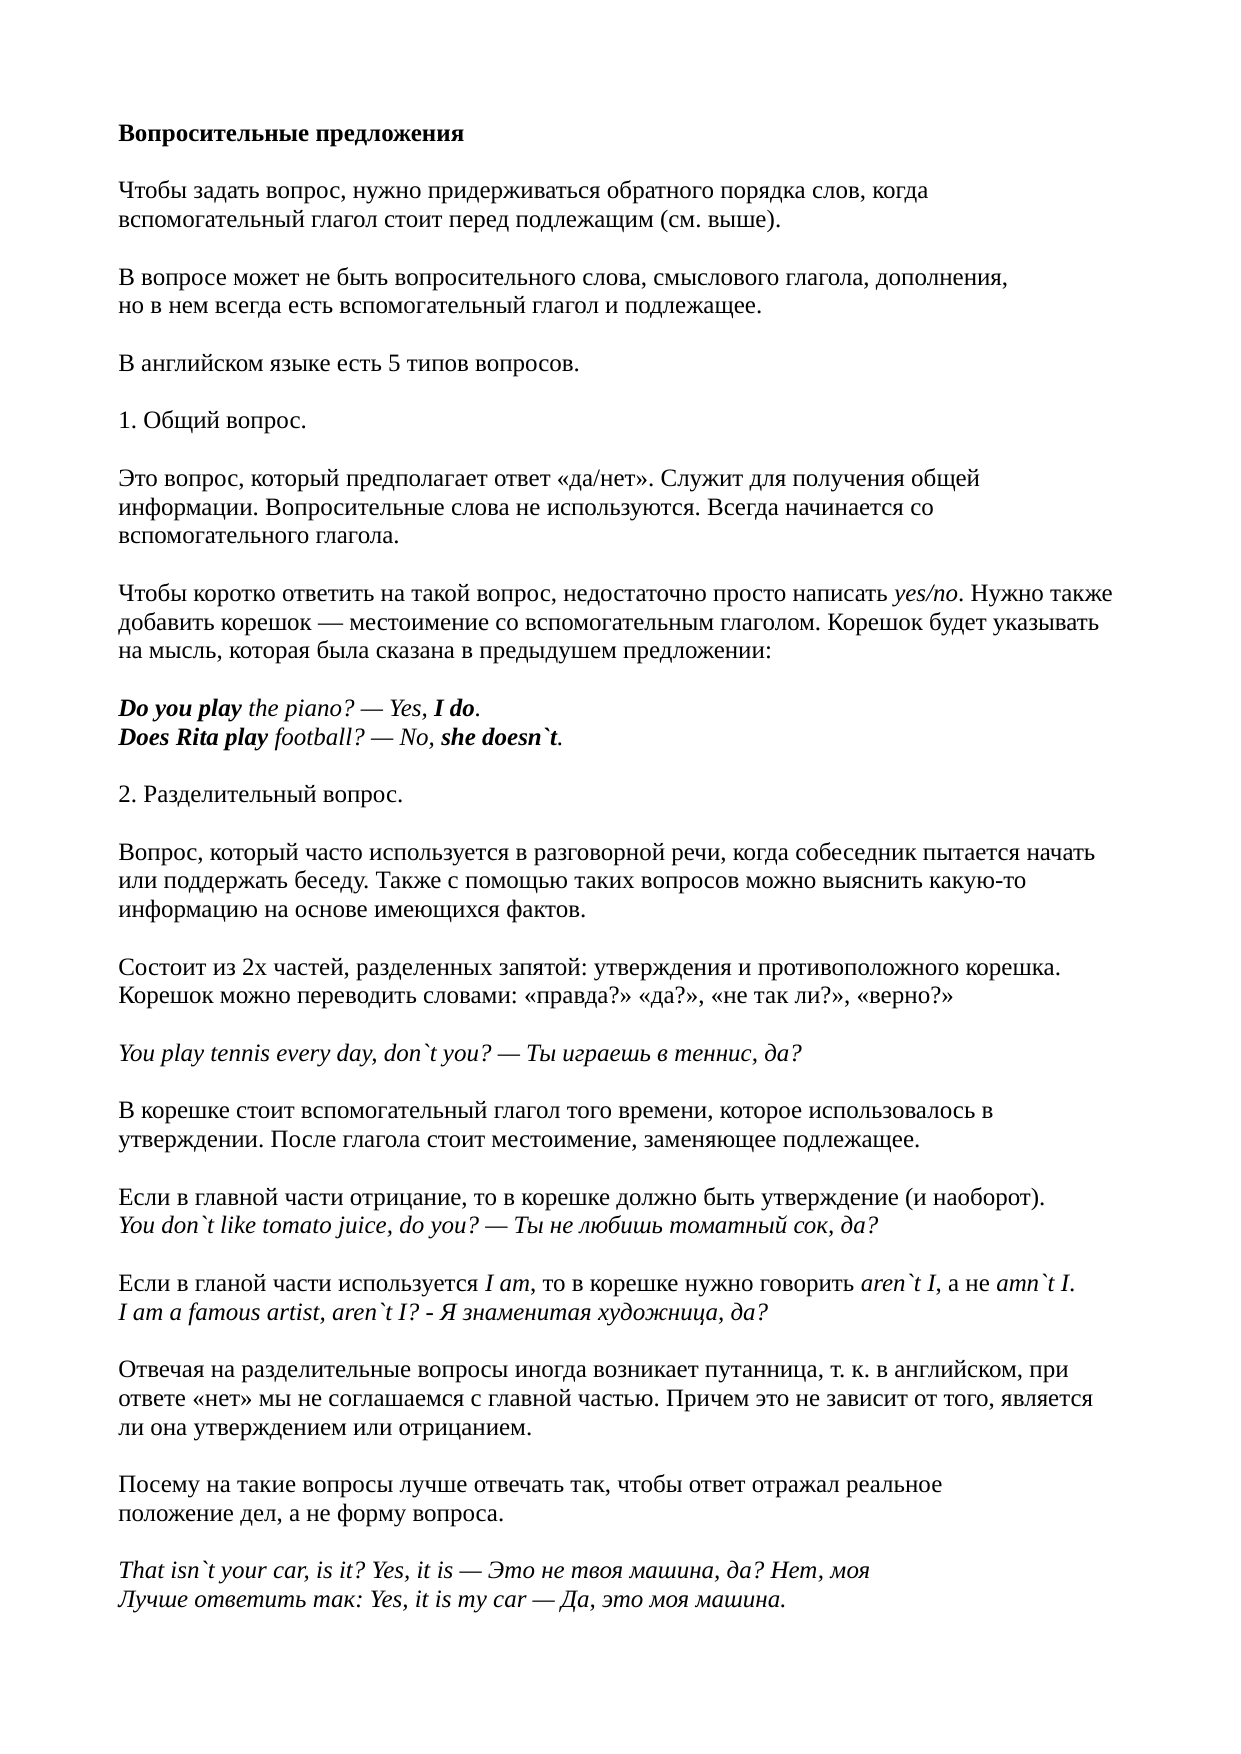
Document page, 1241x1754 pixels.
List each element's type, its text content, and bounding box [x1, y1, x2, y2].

text 1. Общий вопрос. [118, 406, 1122, 434]
text You play tennis every day, don`t you? — Ты играешь в теннис, да? [118, 1038, 1122, 1067]
text В корешке стоит вспомогательный глагол того времени, которое использовалось в утверждении. После глагола стоит местоимение, заменяющее подлежащее. [118, 1096, 1122, 1153]
text Чтобы задать вопрос, нужно придерживаться обратного порядка слов, когда [118, 176, 1122, 204]
text Если в главной части отрицание, то в корешке должно быть утверждение (и наоборот). [118, 1182, 1122, 1211]
text В вопросе может не быть вопросительного слова, смыслового глагола, дополнения, [118, 262, 1122, 291]
text но в нем всегда есть вспомогательный глагол и подлежащее. [118, 291, 1122, 319]
text 2. Разделительный вопрос. [118, 779, 1122, 808]
text I am a famous artist, aren`t I? - Я знаменитая художница, да? [118, 1297, 1122, 1326]
text Вопросительные предложения [118, 118, 1122, 147]
text Does Rita play football? — No, she doesn`t. [118, 722, 1122, 751]
text That isn`t your car, is it? Yes, it is — Это не твоя машина, да? Нет, моя [118, 1556, 1122, 1584]
text вспомогательный глагол стоит перед подлежащим (см. выше). [118, 204, 1122, 233]
text Посему на такие вопросы лучше отвечать так, чтобы ответ отражал реальное [118, 1469, 1122, 1498]
text Лучше ответить так: Yes, it is my car — Да, это моя машина. [118, 1584, 1122, 1613]
text Do you play the piano? — Yes, I do. [118, 693, 1122, 722]
text You don`t like tomato juice, do you? — Ты не любишь томатный сок, да? [118, 1211, 1122, 1239]
text Состоит из 2х частей, разделенных запятой: утверждения и противоположного корешка. [118, 952, 1122, 981]
text Корешок можно переводить словами: «правда?» «да?», «не так ли?», «верно?» [118, 981, 1122, 1009]
text Отвечая на разделительные вопросы иногда возникает путанница, т. к. в английском, при ответе «нет» мы не соглашаемся с главной частью. Причем это не зависит от того, является ли она утверждением или отрицанием. [118, 1354, 1122, 1441]
text Вопрос, который часто используется в разговорной речи, когда собеседник пытается начать или поддержать беседу. Также с помощью таких вопросов можно выяснить какую-то информацию на основе имеющихся фактов. [118, 837, 1122, 923]
text положение дел, а не форму вопроса. [118, 1498, 1122, 1527]
text В английском языке есть 5 типов вопросов. [118, 348, 1122, 377]
text Если в гланой части используется I am, то в корешке нужно говорить aren`t I, а не amn`t I. [118, 1268, 1122, 1297]
text Чтобы коротко ответить на такой вопрос, недостаточно просто написать yes/no. Нужно также добавить корешок — местоимение со вспомогательным глаголом. Корешок будет указывать на мысль, которая была сказана в предыдушем предложении: [118, 578, 1122, 664]
text Это вопрос, который предполагает ответ «да/нет». Служит для получения общей информации. Вопросительные слова не используются. Всегда начинается со вспомогательного глагола. [118, 463, 1122, 549]
